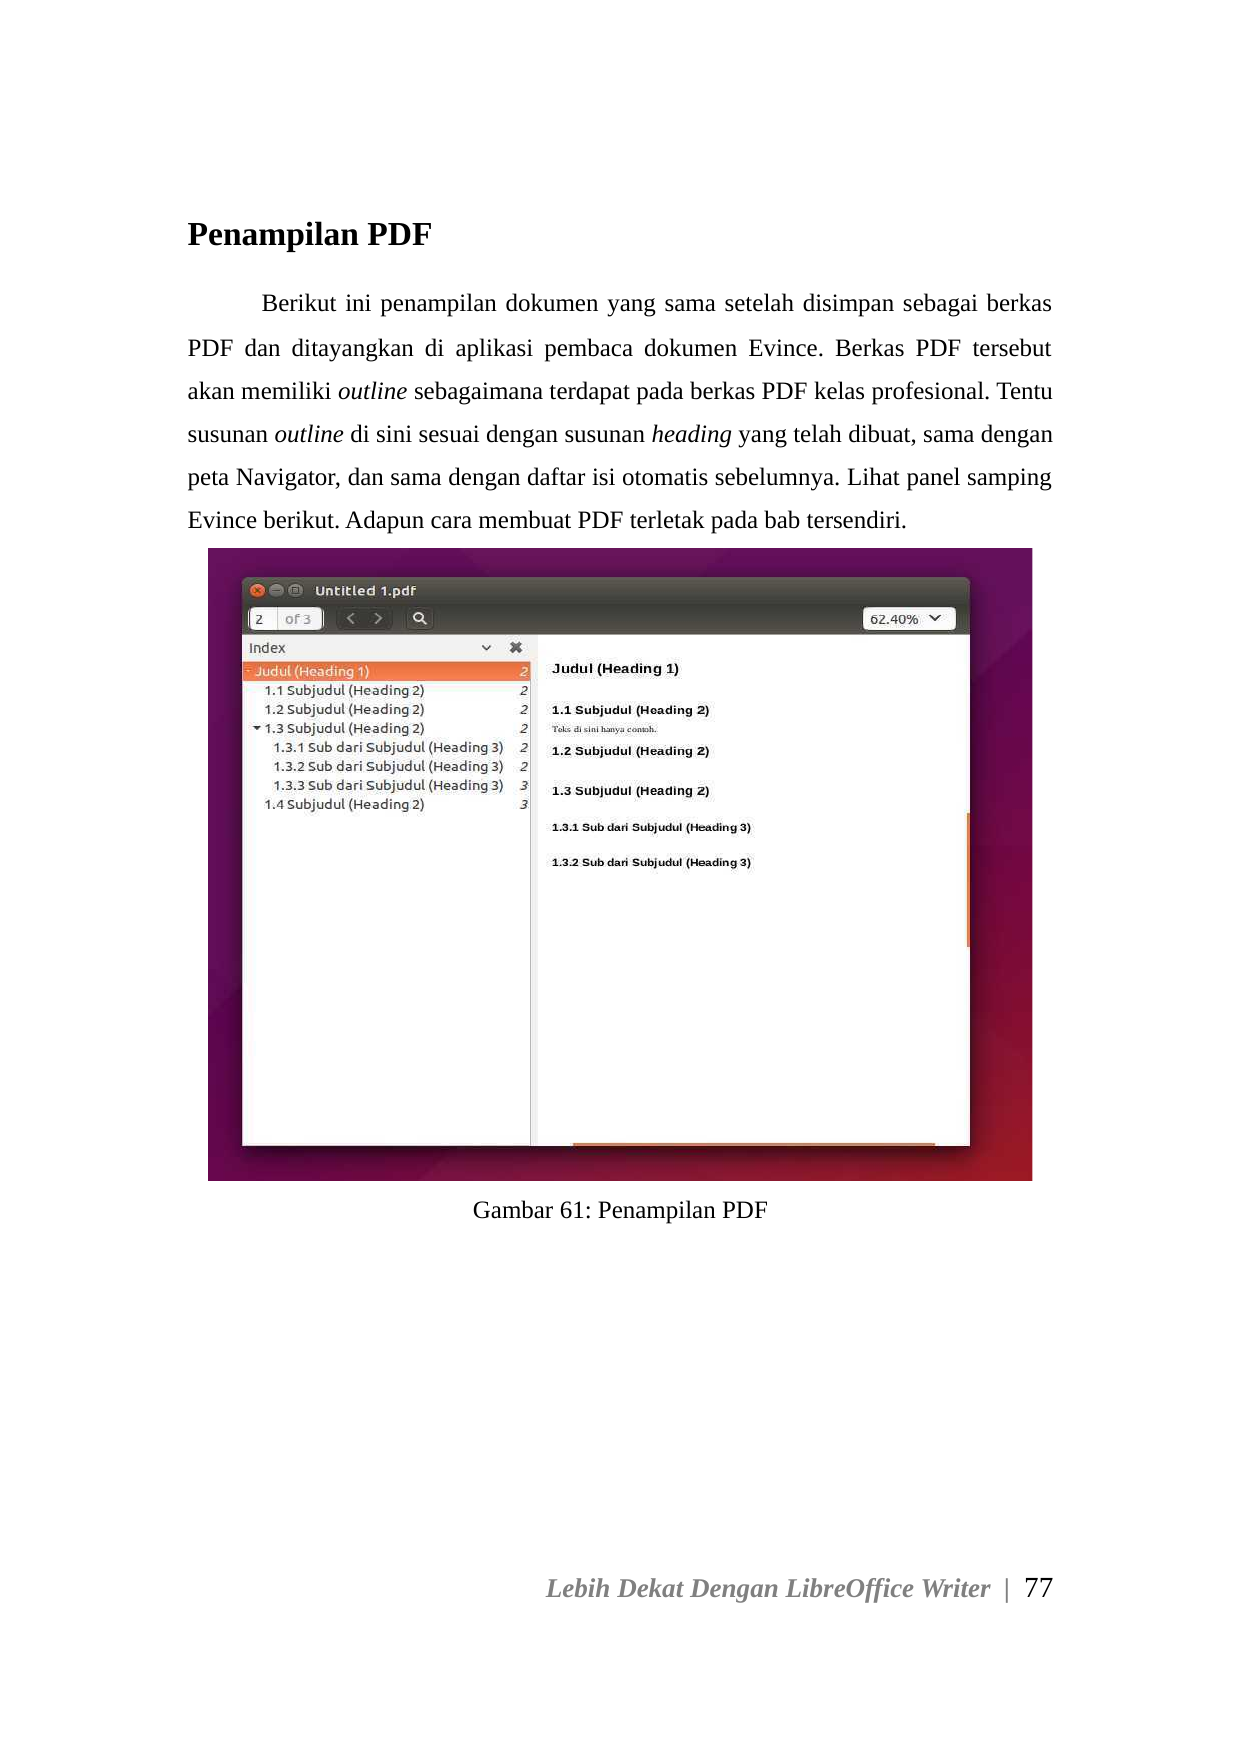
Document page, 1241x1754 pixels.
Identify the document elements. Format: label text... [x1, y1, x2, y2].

text Gambar 61: Penampilan PDF [187, 1181, 1053, 1224]
picture [208, 548, 1033, 1181]
text Berikut ini penampilan dokumen yang sama setelah disimpan sebagai berkas PDF dan ditayangkan di aplikasi pembaca dokumen Evince. Berkas PDF tersebut akan memiliki outline sebagaimana terdapat pada berkas PDF kelas profesional. Tentu susunan outline di sini sesuai dengan susunan heading yang telah dibuat, sama dengan peta Navigator, dan sama dengan daftar isi otomatis sebelumnya. Lihat panel samping Evince berikut. Adapun cara membuat PDF terletak pada bab tersendiri. [187, 284, 1053, 534]
subtitle Penampilan PDF [187, 214, 1053, 253]
